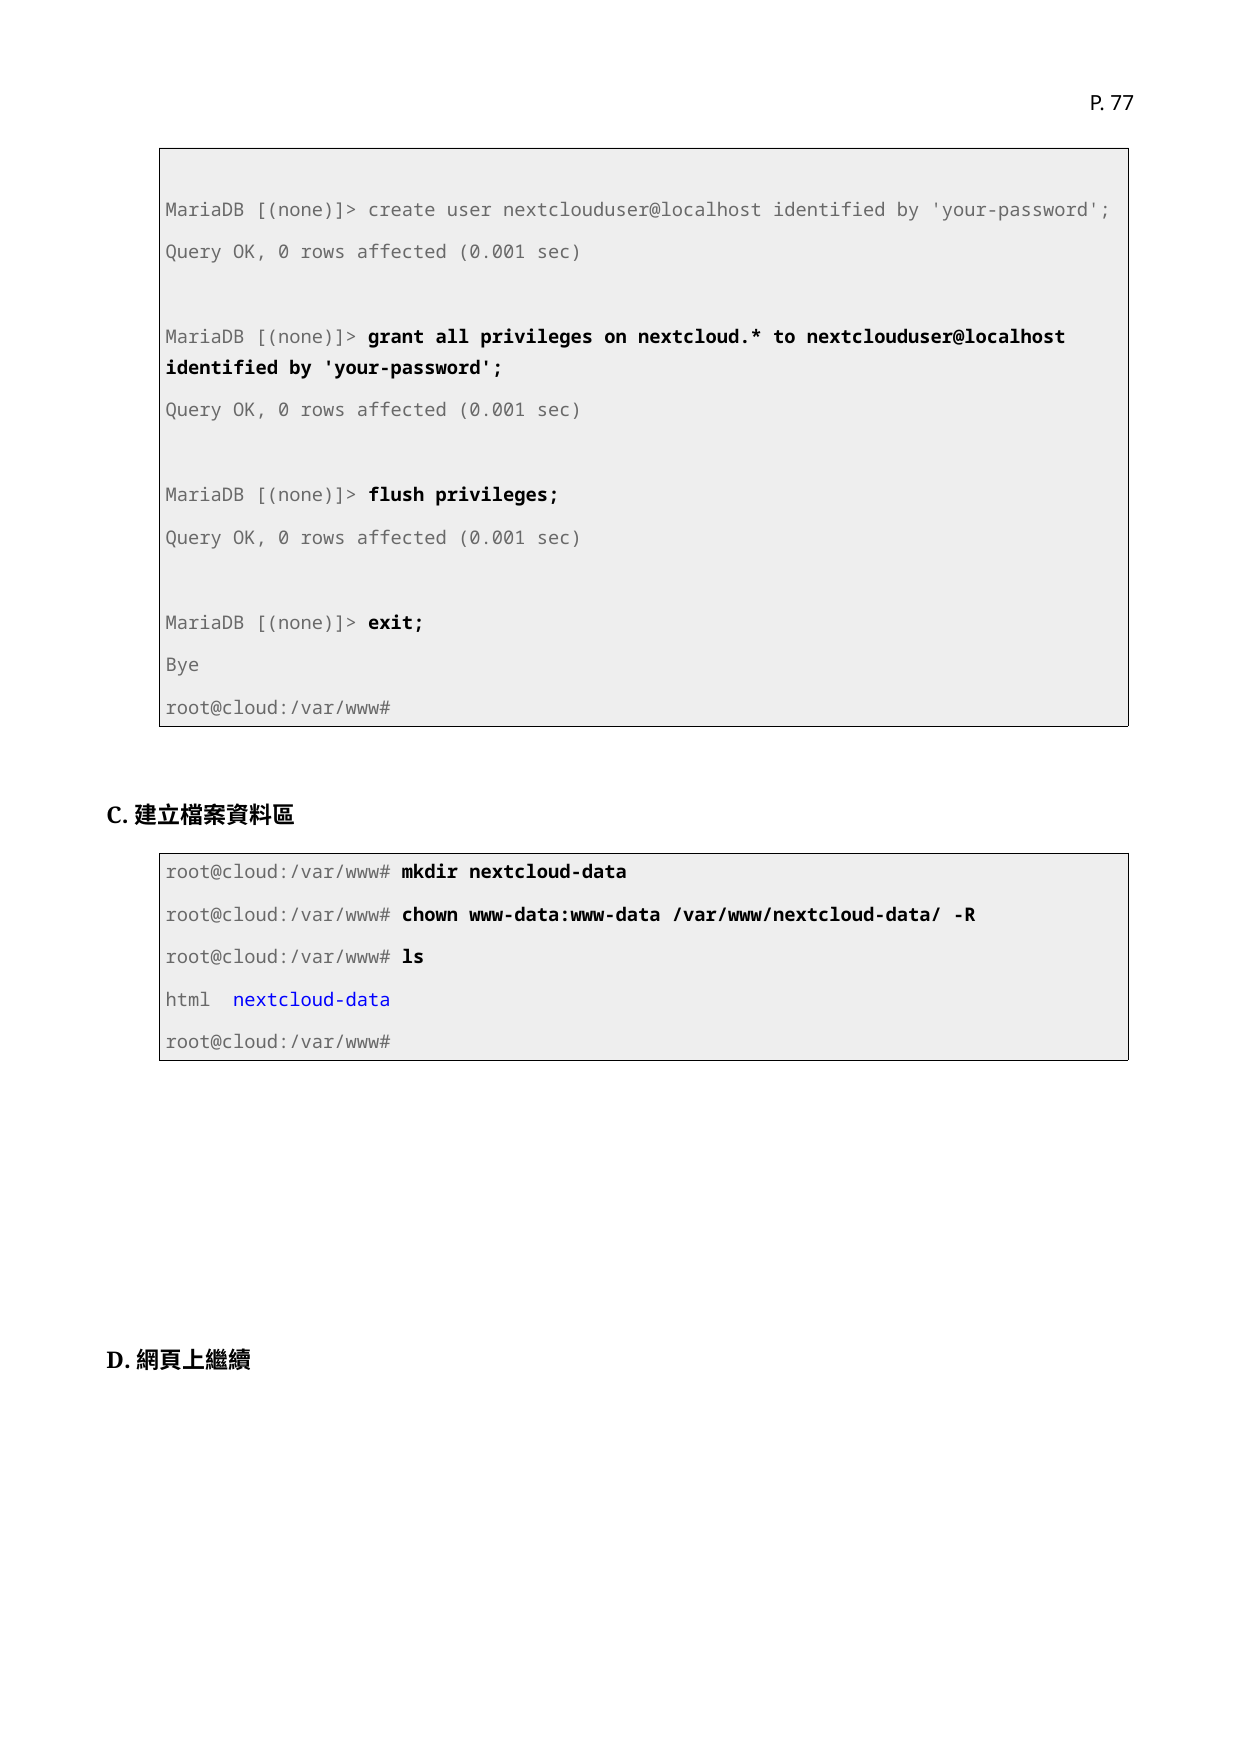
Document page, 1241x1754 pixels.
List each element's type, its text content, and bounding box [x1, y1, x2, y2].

text root@cloud:/var/www# chown www-data:www-data /var/www/nextcloud-data/ -R [160, 895, 1128, 927]
text MariaDB [(none)]> create user nextclouduser@localhost identified by 'your-password'; [160, 190, 1128, 222]
text html nextcloud-data [160, 980, 1128, 1012]
text root@cloud:/var/www# ls [160, 938, 1128, 969]
text MariaDB [(none)]> exit; [160, 603, 1128, 635]
text root@cloud:/var/www# [160, 1023, 1128, 1060]
text MariaDB [(none)]> flush privileges; [160, 476, 1128, 507]
text Query OK, 0 rows affected (0.001 sec) [160, 518, 1128, 550]
text Query OK, 0 rows affected (0.001 sec) [160, 391, 1128, 422]
text Query OK, 0 rows affected (0.001 sec) [160, 232, 1128, 264]
subtitle D. 網頁上繼續 [106, 1342, 1134, 1376]
text root@cloud:/var/www# mkdir nextcloud-data [160, 854, 1128, 884]
text Bye [160, 646, 1128, 677]
subtitle C. 建立檔案資料區 [106, 797, 1134, 830]
text MariaDB [(none)]> grant all privileges on nextcloud.* to nextclouduser@localhost identified by 'your-password'; [160, 317, 1128, 380]
text root@cloud:/var/www# [160, 688, 1128, 726]
